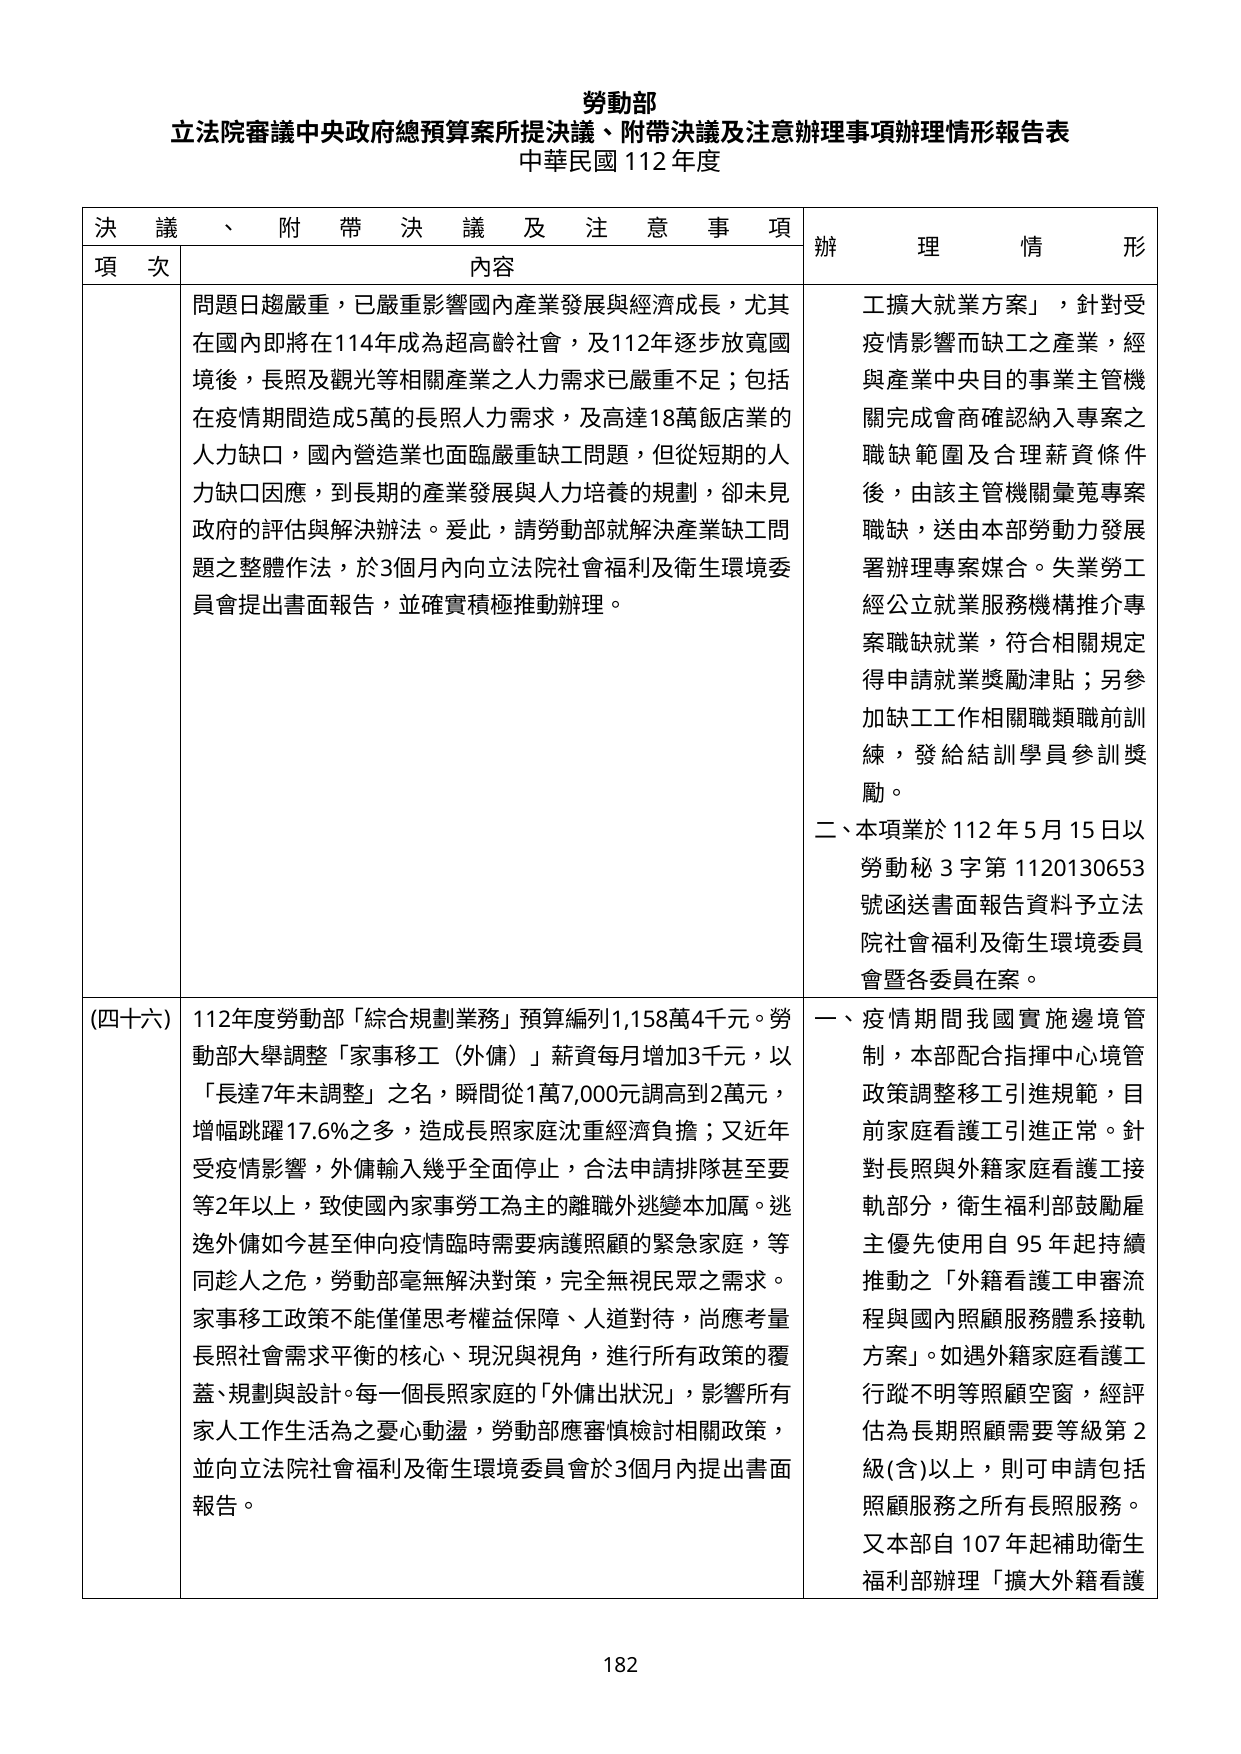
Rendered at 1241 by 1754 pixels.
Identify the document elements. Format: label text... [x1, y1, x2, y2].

table_cell 工擴大就業方案」，針對受疫情影響而缺工之產業，經與產業中央目的事業主管機關完成會商確認納入專案之職缺範圍及合理薪資條件後，由該主管機關彙蒐專案職缺，送由本部勞動力發展署辦理專案媒合。失業勞工經公立就業服務機構推介專案職缺就業，符合相關規定得申請就業獎勵津貼；另參加缺工工作相關職類職前訓練，發給結訓學員參訓獎勵。 二、本項業於112年5月15日以勞動秘3字第1120130653號函送書面報告資料予立法院社會福利及衛生環境委員會暨各委員在案。 [804, 285, 1157, 997]
table_cell 項次 [83, 246, 180, 284]
table_cell 112年度勞動部「綜合規劃業務」預算編列1,158萬4千元。勞動部大舉調整「家事移工（外傭）」薪資每月增加3千元，以「長達7年未調整」之名，瞬間從1萬7,000元調高到2萬元，增幅跳躍17.6%之多，造成長照家庭沈重經濟負擔；又近年受疫情影響，外傭輸入幾乎全面停止，合法申請排隊甚至要等2年以上，致使國內家事勞工為主的離職外逃變本加厲。逃逸外傭如今甚至伸向疫情臨時需要病護照顧的緊急家庭，等同趁人之危，勞動部毫無解決對策，完全無視民眾之需求。家事移工政策不能僅僅思考權益保障、人道對待，尚應考量長照社會需求平衡的核心、現況與視角，進行所有政策的覆蓋、規劃與設計。每一個長照家庭的「外傭出狀況」，影響所有家人工作生活為之憂心動盪，勞動部應審慎檢討相關政策，並向立法院社會福利及衛生環境委員會於3個月內提出書面報告。 [181, 998, 803, 1598]
table_header 決議、附帶決議及注意事項 [83, 208, 803, 245]
table_cell (四十六) [83, 998, 180, 1598]
table_cell [83, 285, 180, 997]
table_header 辦理情形 [804, 208, 1157, 284]
table_cell 疫情期間我國實施邊境管制，本部配合指揮中心境管政策調整移工引進規範，目前家庭看護工引進正常。針對長照與外籍家庭看護工接軌部分，衛生福利部鼓勵雇主優先使用自95年起持續推動之「外籍看護工申審流程與國內照顧服務體系接軌方案」。如遇外籍家庭看護工行蹤不明等照顧空窗，經評估為長期照顧需要等級第2級(含)以上，則可申請包括照顧服務之所有長照服務。又本部自107年起補助衛生福利部辦理「擴大外籍看護 [804, 998, 1157, 1598]
table_cell 內容 [181, 246, 803, 284]
table_cell 問題日趨嚴重，已嚴重影響國內產業發展與經濟成長，尤其在國內即將在114年成為超高齡社會，及112年逐步放寬國境後，長照及觀光等相關產業之人力需求已嚴重不足；包括在疫情期間造成5萬的長照人力需求，及高達18萬飯店業的人力缺口，國內營造業也面臨嚴重缺工問題，但從短期的人力缺口因應，到長期的產業發展與人力培養的規劃，卻未見政府的評估與解決辦法。爰此，請勞動部就解決產業缺工問題之整體作法，於3個月內向立法院社會福利及衛生環境委員會提出書面報告，並確實積極推動辦理。 [181, 285, 803, 997]
